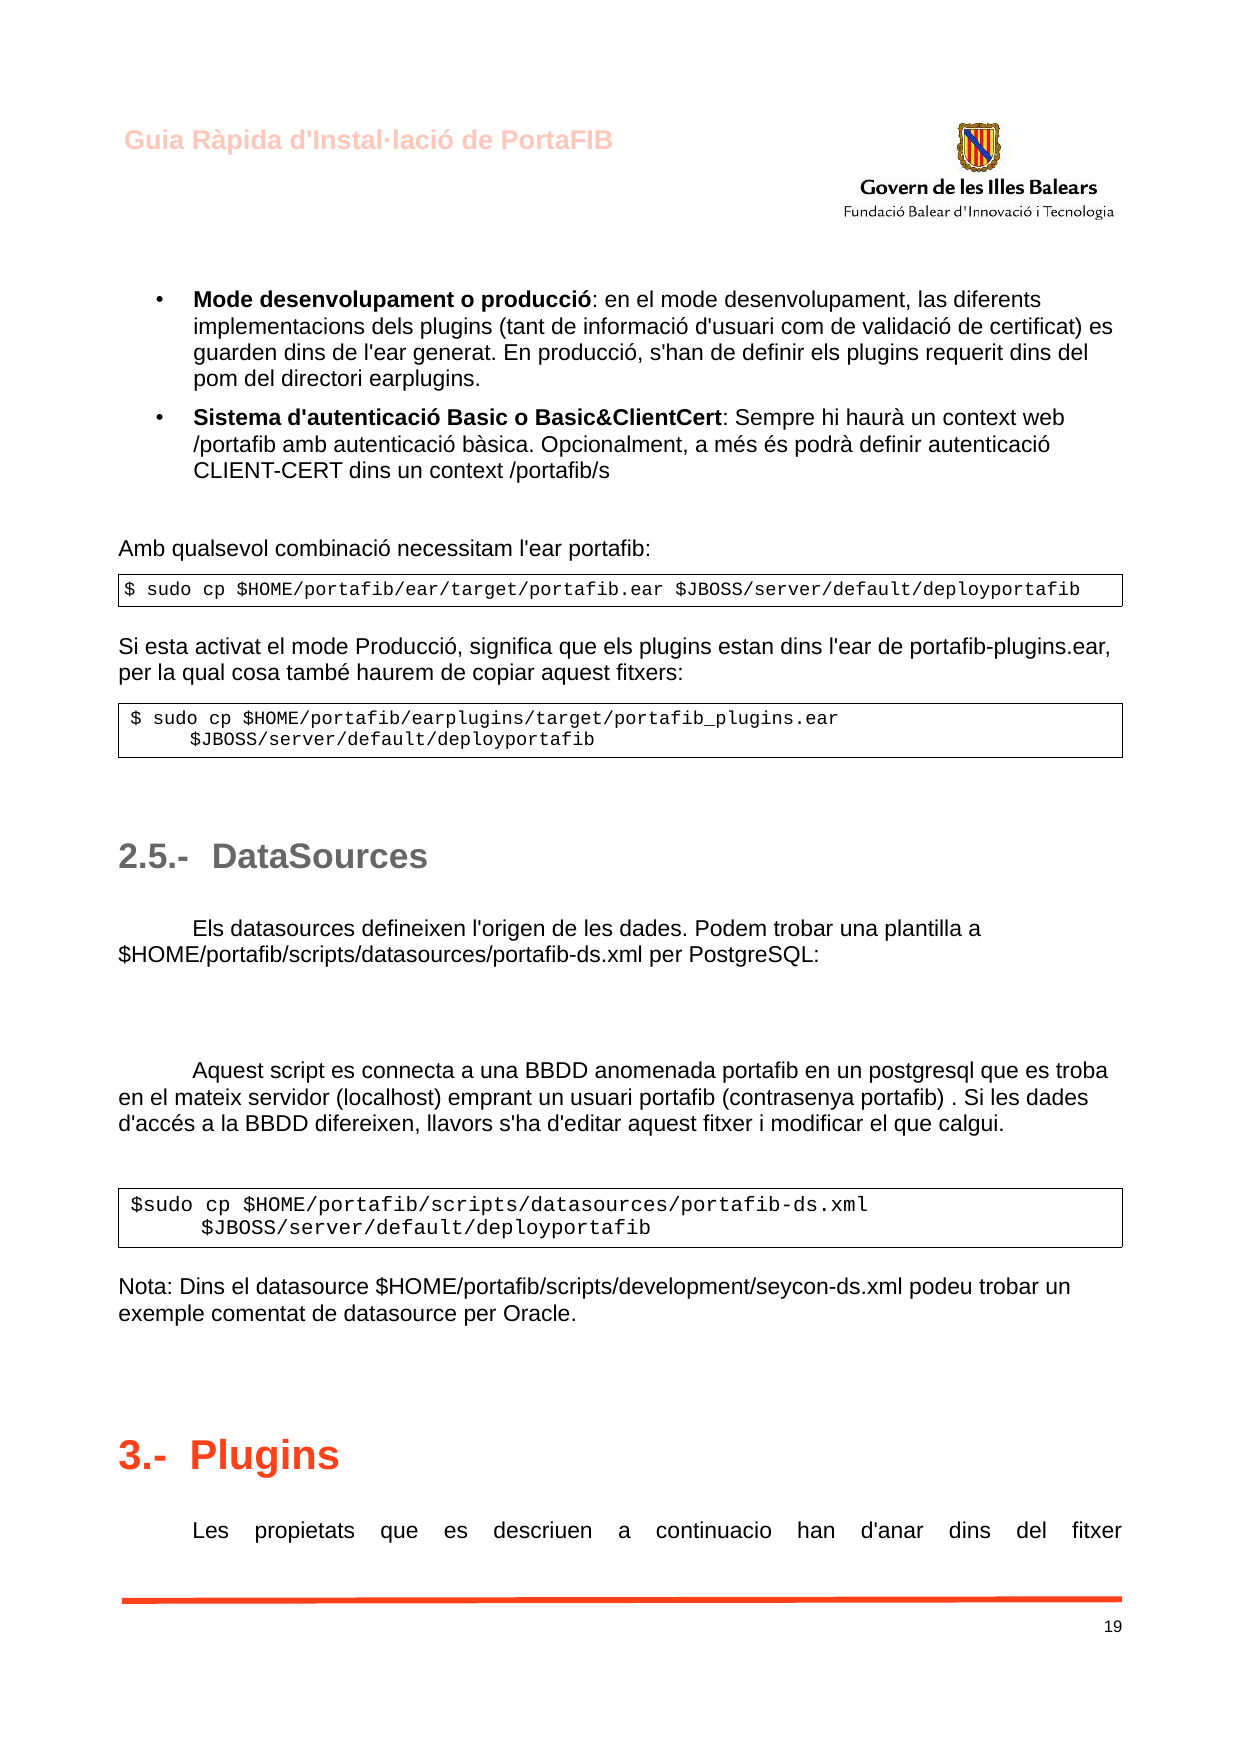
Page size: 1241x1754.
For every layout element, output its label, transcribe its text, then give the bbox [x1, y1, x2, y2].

subtitle Plugins [118, 1430, 1122, 1478]
text Nota: Dins el datasource $HOME/portafib/scripts/development/seycon-ds.xml podeu trobar un exemple comentat de datasource per Oracle. [118, 1273, 1122, 1326]
text Els datasources defineixen l'origen de les dades. Podem trobar una plantilla a $HOME/portafib/scripts/datasources/portafib-ds.xml per PostgreSQL: [118, 914, 1122, 967]
list Mode desenvolupament o producció: en el mode desenvolupament, las diferents implementacions dels plugins (tant de informació d'usuari com de validació de certificat) es guarden dins de l'ear generat. En producció, s'han de definir els plugins requerit dins del pom del directori earplugins. [156, 286, 1122, 392]
subtitle DataSources [118, 835, 1122, 876]
text Si esta activat el mode Producció, significa que els plugins estan dins l'ear de portafib-plugins.ear, per la qual cosa també haurem de copiar aquest fitxers: [118, 633, 1122, 685]
text Aquest script es connecta a una BBDD anomenada portafib en un postgresql que es troba en el mateix servidor (localhost) emprant un usuari portafib (contrasenya portafib) . Si les dades d'accés a la BBDD difereixen, llavors s'ha d'editar aquest fitxer i modificar el que calgui. [118, 1057, 1122, 1137]
text Amb qualsevol combinació necessitam l'ear portafib: [118, 534, 1122, 561]
table_header $sudo cp $HOME/portafib/scripts/datasources/portafib-ds.xml $JBOSS/server/default/deployportafib [119, 1189, 1122, 1247]
table_header $ sudo cp $HOME/portafib/ear/target/portafib.ear $JBOSS/server/default/deployportafib [119, 575, 1122, 606]
table_header $ sudo cp $HOME/portafib/earplugins/target/portafib_plugins.ear $JBOSS/server/default/deployportafib [119, 704, 1122, 757]
list Sistema d'autenticació Basic o Basic&ClientCert: Sempre hi haurà un context web /portafib amb autenticació bàsica. Opcionalment, a més és podrà definir autenticació CLIENT-CERT dins un context /portafib/s [156, 404, 1122, 483]
picture [840, 123, 1117, 220]
text Les propietats que es descriuen a continuacio han d'anar dins del fitxer [118, 1517, 1122, 1543]
